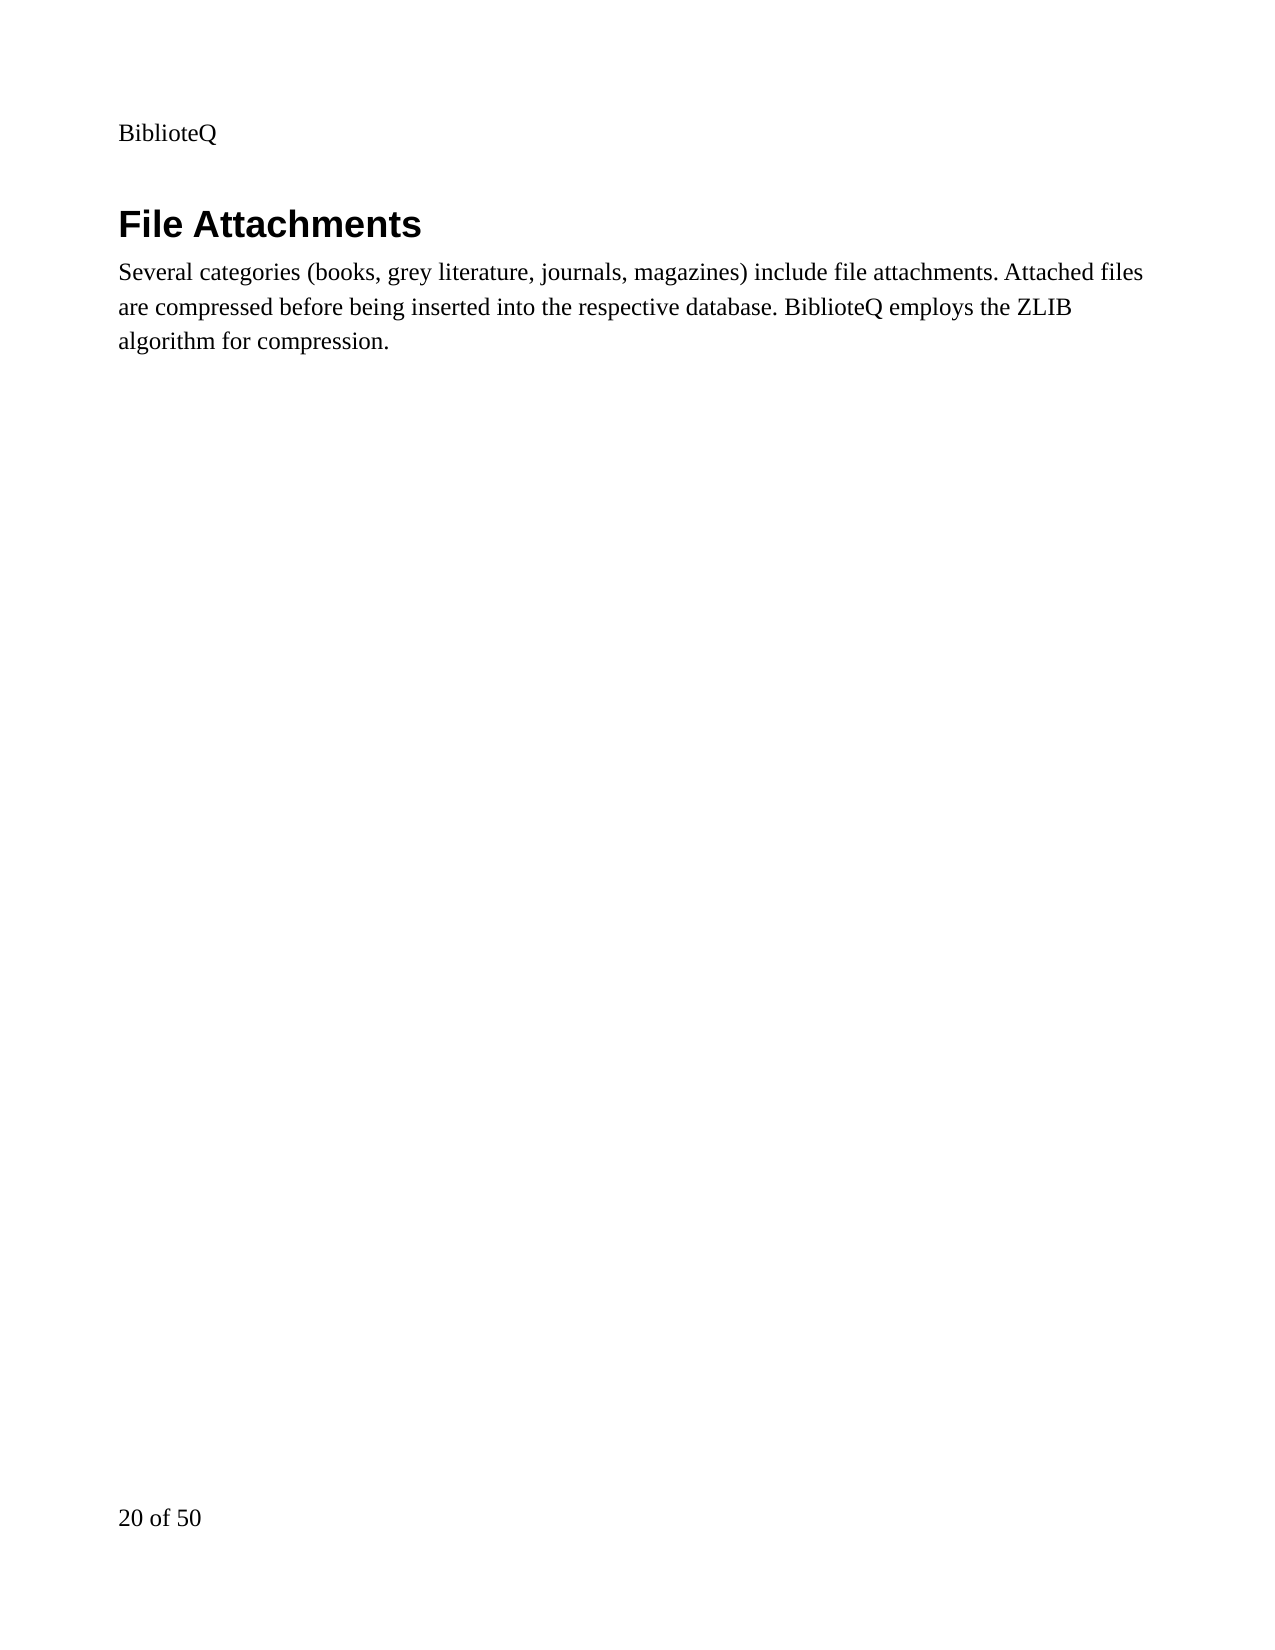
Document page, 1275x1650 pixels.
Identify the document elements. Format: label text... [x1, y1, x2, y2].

subtitle File Attachments [118, 201, 1157, 245]
text Several categories (books, grey literature, journals, magazines) include file attachments. Attached files are compressed before being inserted into the respective database. BiblioteQ employs the ZLIB algorithm for compression. [118, 257, 1157, 355]
